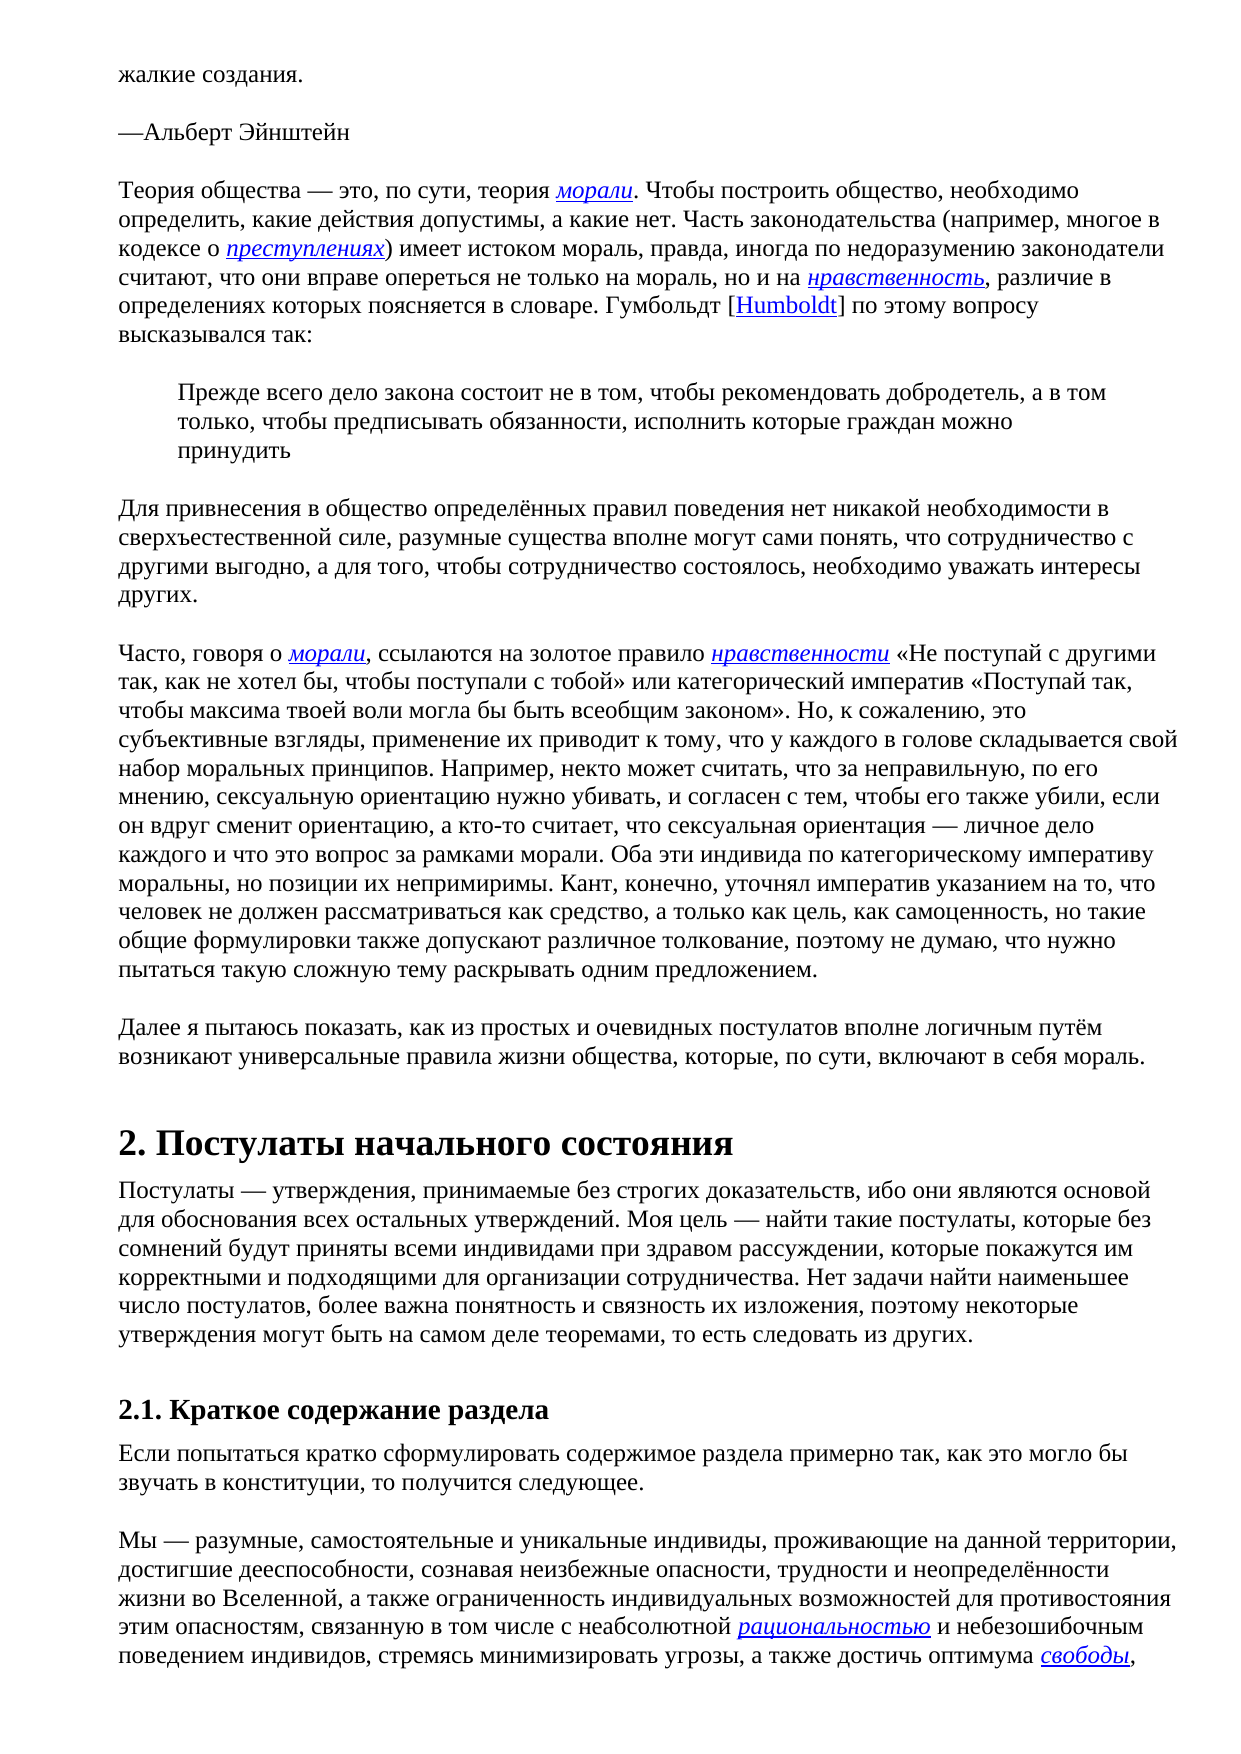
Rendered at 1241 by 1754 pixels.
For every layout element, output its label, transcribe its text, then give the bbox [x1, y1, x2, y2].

text —Альберт Эйнштейн [118, 117, 1181, 146]
text Для привнесения в общество определённых правил поведения нет никакой необходимости в сверхъестественной силе, разумные существа вполне могут сами понять, что сотрудничество с другими выгодно, а для того, чтобы сотрудничество состоялось, необходимо уважать интересы других. [118, 493, 1181, 608]
text Прежде всего дело закона состоит не в том, чтобы рекомендовать добродетель, а в том только, чтобы предписывать обязанности, исполнить которые граждан можно принудить [177, 377, 1122, 464]
subtitle 2. Постулаты начального состояния [118, 1120, 1181, 1163]
text Мы — разумные, самостоятельные и уникальные индивиды, проживающие на данной территории, достигшие дееспособности, сознавая неизбежные опасности, трудности и неопределённости жизни во Вселенной, а также ограниченность индивидуальных возможностей для противостояния этим опасностям, связанную в том числе с неабсолютной рациональностью и небезошибочным поведением индивидов, стремясь минимизировать угрозы, а также достичь оптимума свободы, [118, 1525, 1181, 1669]
text Часто, говоря о морали, ссылаются на золотое правило нравственности «Не поступай с другими так, как не хотел бы, чтобы поступали с тобой» или категорический императив «Поступай так, чтобы максима твоей воли могла бы быть всеобщим законом». Но, к сожалению, это субъективные взгляды, применение их приводит к тому, что у каждого в голове складывается свой набор моральных принципов. Например, некто может считать, что за неправильную, по его мнению, сексуальную ориентацию нужно убивать, и согласен с тем, чтобы его также убили, если он вдруг сменит ориентацию, а кто-то считает, что сексуальная ориентация — личное дело каждого и что это вопрос за рамками морали. Оба эти индивида по категорическому императиву моральны, но позиции их непримиримы. Кант, конечно, уточнял императив указанием на то, что человек не должен рассматриваться как средство, а только как цель, как самоценность, но такие общие формулировки также допускают различное толкование, поэтому не думаю, что нужно пытаться такую сложную тему раскрывать одним предложением. [118, 638, 1181, 983]
text Постулаты — утверждения, принимаемые без строгих доказательств, ибо они являются основой для обоснования всех остальных утверждений. Моя цель — найти такие постулаты, которые без сомнений будут приняты всеми индивидами при здравом рассуждении, которые покажутся им корректными и подходящими для организации сотрудничества. Нет задачи найти наименьшее число постулатов, более важна понятность и связность их изложения, поэтому некоторые утверждения могут быть на самом деле теоремами, то есть следовать из других. [118, 1176, 1181, 1348]
text Далее я пытаюсь показать, как из простых и очевидных постулатов вполне логичным путём возникают универсальные правила жизни общества, которые, по сути, включают в себя мораль. [118, 1012, 1181, 1070]
subtitle 2.1. Краткое содержание раздела [118, 1392, 1181, 1426]
text Теория общества — это, по сути, теория морали. Чтобы построить общество, необходимо определить, какие действия допустимы, а какие нет. Часть законодательства (например, многое в кодексе о преступлениях) имеет истоком мораль, правда, иногда по недоразумению законодатели считают, что они вправе опереться не только на мораль, но и на нравственность, различие в определениях которых поясняется в словаре. Гумбольдт [Humboldt] по этому вопросу высказывался так: [118, 176, 1181, 348]
text Если попытаться кратко сформулировать содержимое раздела примерно так, как это могло бы звучать в конституции, то получится следующее. [118, 1438, 1181, 1496]
text жалкие создания. [118, 59, 1181, 88]
